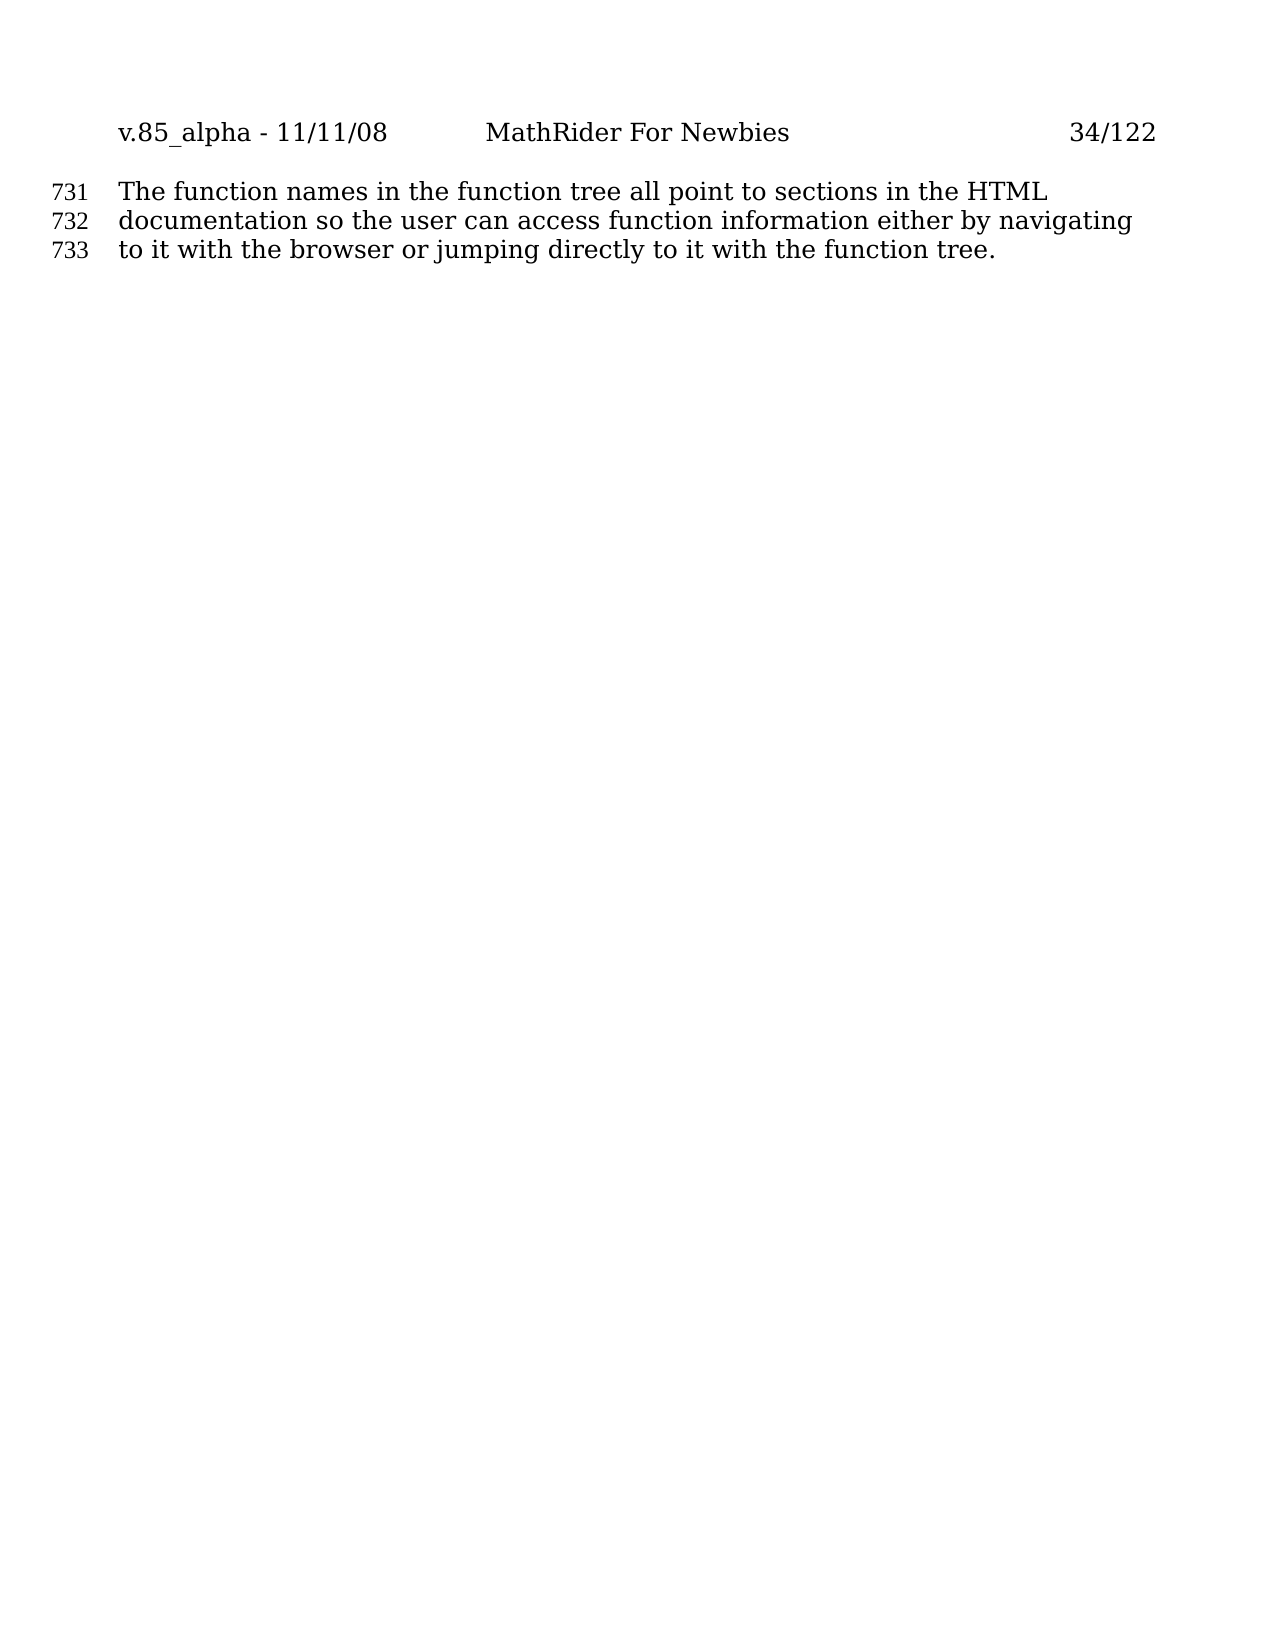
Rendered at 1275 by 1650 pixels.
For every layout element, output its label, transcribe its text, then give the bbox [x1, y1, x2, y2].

text The function names in the function tree all point to sections in the HTML documentation so the user can access function information either by navigating to it with the browser or jumping directly to it with the function tree. [118, 177, 1157, 264]
